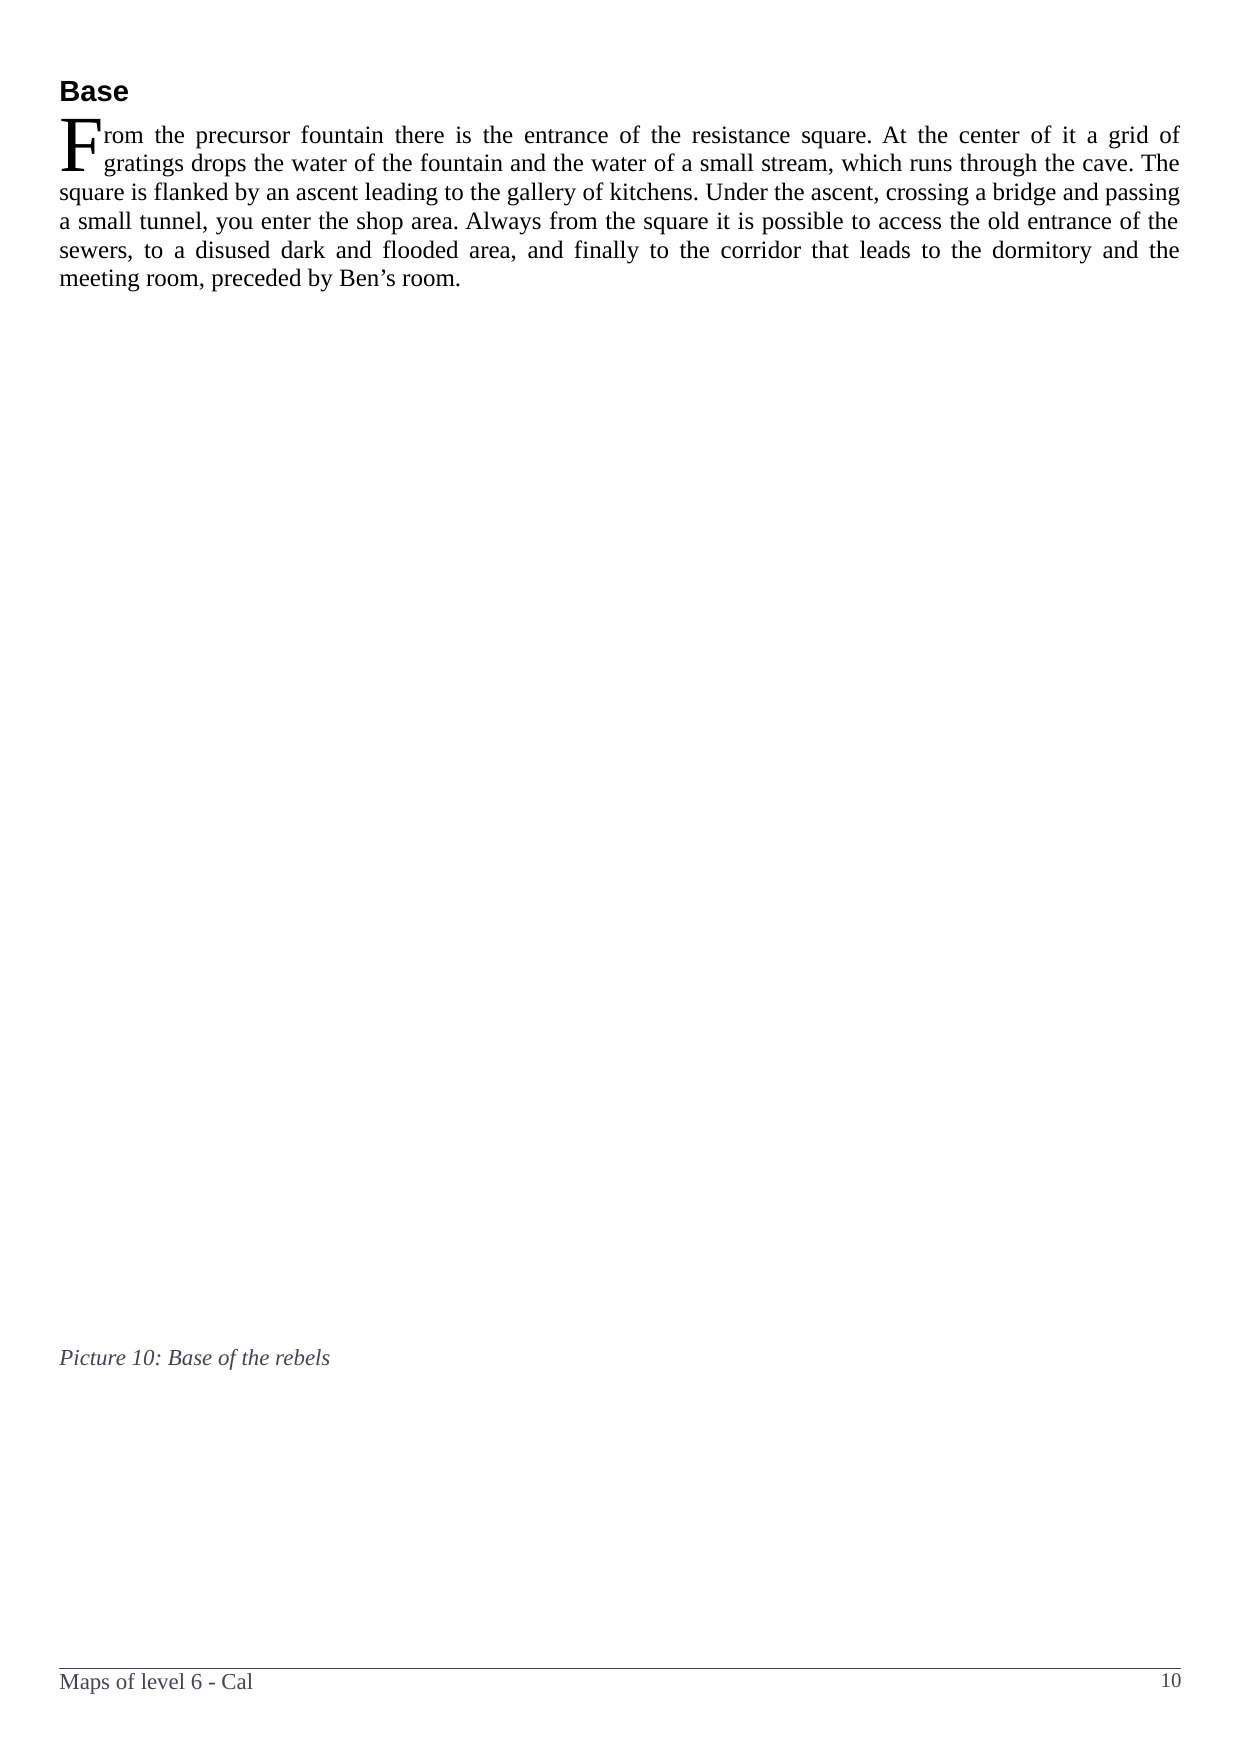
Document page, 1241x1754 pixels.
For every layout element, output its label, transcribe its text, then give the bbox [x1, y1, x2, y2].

text Picture 10: Base of the rebels [59, 311, 1181, 1371]
text From the precursor fountain there is the entrance of the resistance square. At the center of it a grid of gratings drops the water of the fountain and the water of a small stream, which runs through the cave. The square is flanked by an ascent leading to the gallery of kitchens. Under the ascent, crossing a bridge and passing a small tunnel, you enter the shop area. Always from the square it is possible to access the old entrance of the sewers, to a disused dark and flooded area, and finally to the corridor that leads to the dormitory and the meeting room, preceded by Ben’s room. [59, 120, 1181, 292]
subtitle Base [59, 74, 1181, 107]
